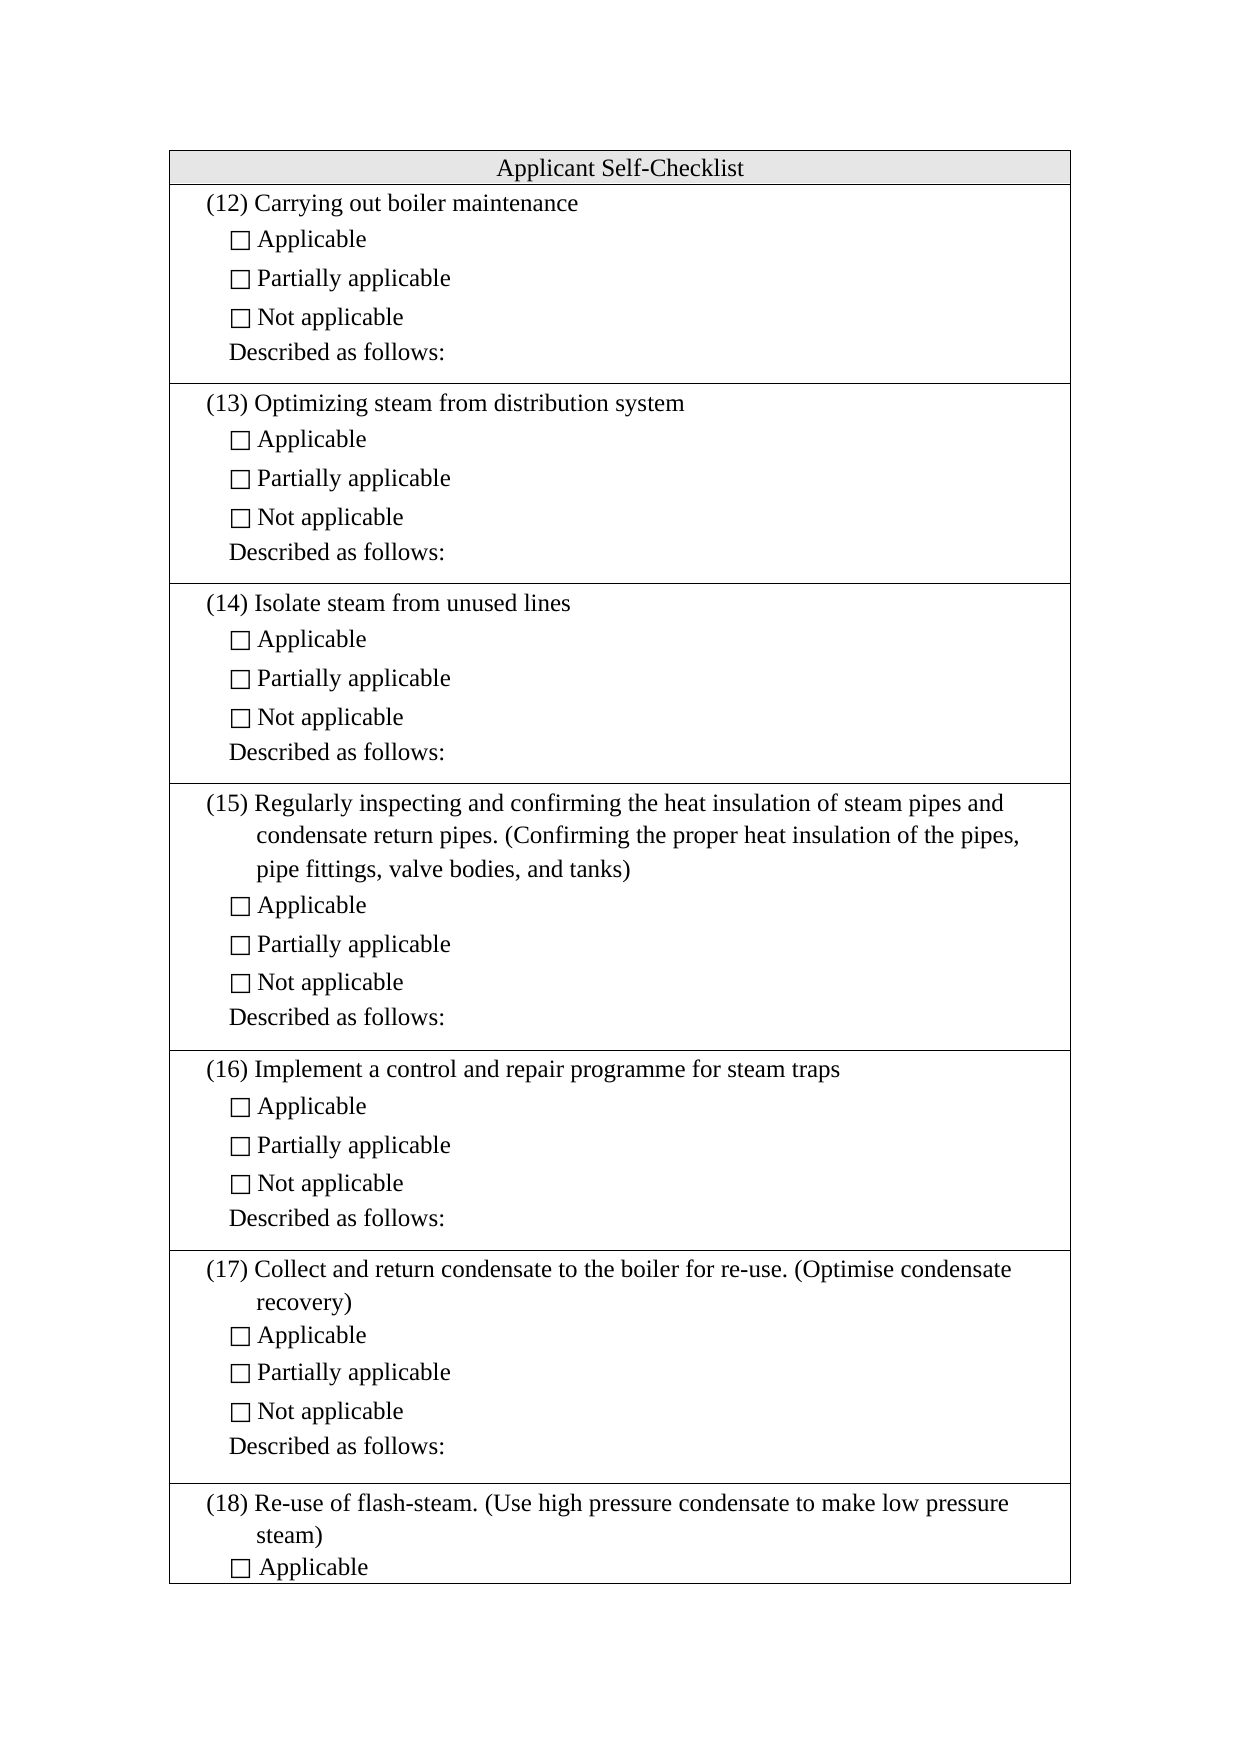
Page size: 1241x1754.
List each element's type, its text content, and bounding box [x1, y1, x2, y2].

table_cell (12) Carrying out boiler maintenance Applicable Partially applicable Not applicable Described as follows: [170, 185, 1070, 383]
table_cell (18) Re-use of flash-steam. (Use high pressure condensate to make low pressure steam) □ Applicable [170, 1484, 1070, 1583]
table_cell (14) Isolate steam from unused lines Applicable Partially applicable Not applicable Described as follows: [170, 584, 1070, 783]
table_cell (15) Regularly inspecting and confirming the heat insulation of steam pipes and condensate return pipes. (Confirming the proper heat insulation of the pipes, pipe fittings, valve bodies, and tanks) Applicable Partially applicable Not applicable Described as follows: [170, 784, 1070, 1050]
table_cell (17) Collect and return condensate to the boiler for re-use. (Optimise condensate recovery) Applicable Partially applicable Not applicable Described as follows: [170, 1251, 1070, 1483]
table_cell (16) Implement a control and repair programme for steam traps Applicable Partially applicable Not applicable Described as follows: [170, 1051, 1070, 1250]
table_cell (13) Optimizing steam from distribution system Applicable Partially applicable Not applicable Described as follows: [170, 384, 1070, 583]
table_header Applicant Self-Checklist [170, 151, 1070, 183]
